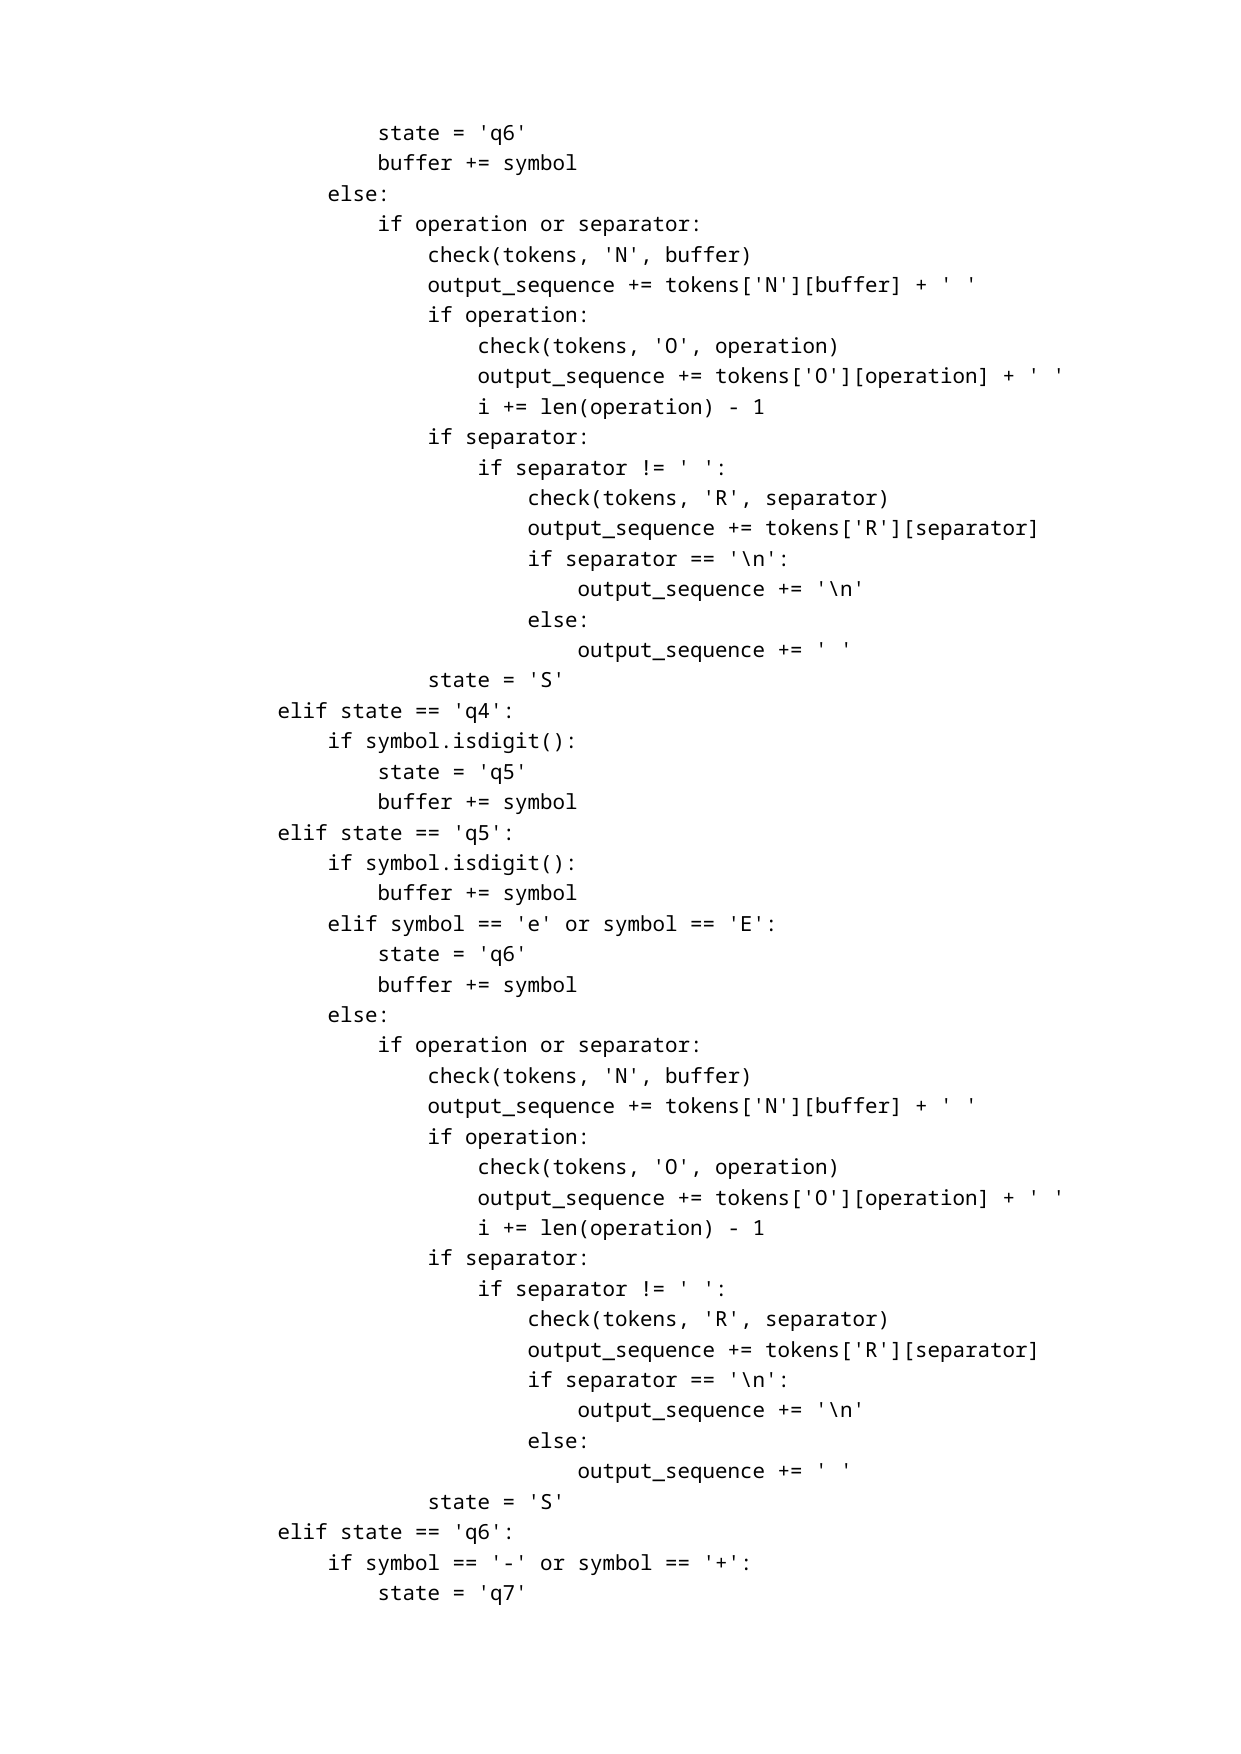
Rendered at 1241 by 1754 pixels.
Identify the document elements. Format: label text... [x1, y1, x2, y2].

text state = 'S' [177, 1487, 1152, 1515]
text output_sequence += '\n' [177, 1396, 1152, 1424]
text output_sequence += tokens['R'][separator] [177, 513, 1152, 542]
text i += len(operation) - 1 [177, 392, 1152, 420]
text output_sequence += ' ' [177, 635, 1152, 664]
text if operation: [177, 301, 1152, 329]
text else: [177, 1000, 1152, 1029]
text else: [177, 605, 1152, 633]
text elif state == 'q6': [177, 1517, 1152, 1546]
text state = 'q6' [177, 939, 1152, 968]
text state = 'q5' [177, 757, 1152, 785]
text if separator == '\n': [177, 1365, 1152, 1394]
text state = 'q7' [177, 1578, 1152, 1607]
text check(tokens, 'R', separator) [177, 1304, 1152, 1333]
text output_sequence += tokens['O'][operation] + ' ' [177, 361, 1152, 390]
text if symbol == '-' or symbol == '+': [177, 1548, 1152, 1576]
text if separator == '\n': [177, 544, 1152, 572]
text i += len(operation) - 1 [177, 1213, 1152, 1242]
text check(tokens, 'R', separator) [177, 483, 1152, 512]
text elif state == 'q5': [177, 818, 1152, 846]
text check(tokens, 'N', buffer) [177, 240, 1152, 268]
text check(tokens, 'O', operation) [177, 1152, 1152, 1181]
text if separator != ' ': [177, 1274, 1152, 1302]
text output_sequence += tokens['N'][buffer] + ' ' [177, 270, 1152, 299]
text check(tokens, 'O', operation) [177, 331, 1152, 359]
text check(tokens, 'N', buffer) [177, 1061, 1152, 1089]
text else: [177, 179, 1152, 207]
text output_sequence += tokens['O'][operation] + ' ' [177, 1183, 1152, 1211]
text buffer += symbol [177, 148, 1152, 177]
text if operation or separator: [177, 209, 1152, 238]
text if operation: [177, 1122, 1152, 1150]
text if separator != ' ': [177, 453, 1152, 481]
text if separator: [177, 422, 1152, 451]
text if symbol.isdigit(): [177, 726, 1152, 755]
text elif symbol == 'e' or symbol == 'E': [177, 909, 1152, 937]
text if symbol.isdigit(): [177, 848, 1152, 877]
text buffer += symbol [177, 878, 1152, 907]
text output_sequence += tokens['R'][separator] [177, 1335, 1152, 1363]
text elif state == 'q4': [177, 696, 1152, 724]
text state = 'S' [177, 666, 1152, 694]
text if operation or separator: [177, 1031, 1152, 1059]
text buffer += symbol [177, 787, 1152, 816]
text output_sequence += ' ' [177, 1456, 1152, 1485]
text if separator: [177, 1243, 1152, 1272]
text output_sequence += tokens['N'][buffer] + ' ' [177, 1091, 1152, 1120]
text else: [177, 1426, 1152, 1454]
text state = 'q6' [177, 118, 1152, 147]
text output_sequence += '\n' [177, 574, 1152, 603]
text buffer += symbol [177, 970, 1152, 998]
